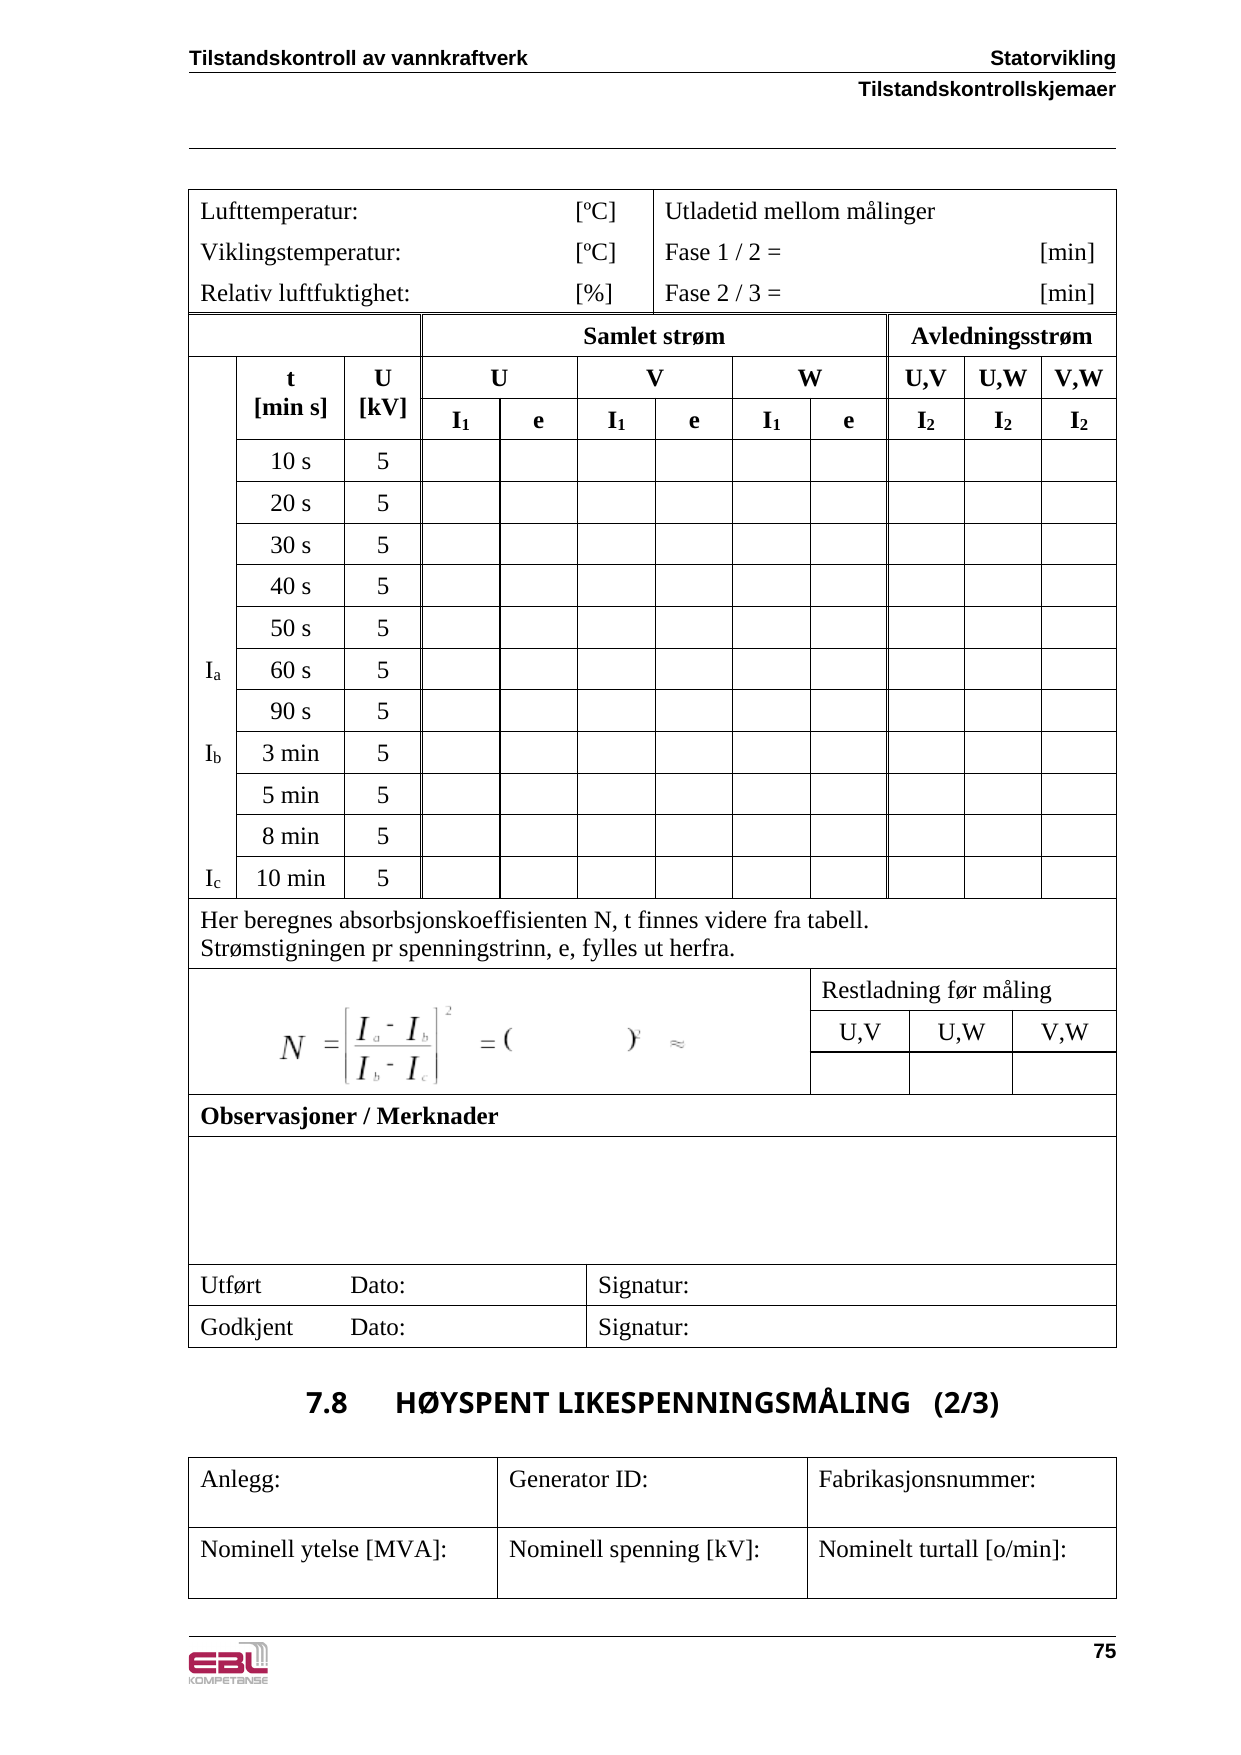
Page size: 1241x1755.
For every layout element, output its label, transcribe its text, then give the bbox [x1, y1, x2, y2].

table_cell [733, 482, 810, 523]
table_cell [344, 315, 420, 356]
table_cell Anlegg: [189, 1458, 497, 1527]
table_cell Her beregnes absorbsjonskoeffisienten N, t finnes videre fra tabell. Strømstigningen pr spenningstrinn, e, fylles ut herfra. [189, 899, 1116, 968]
table_cell [423, 857, 499, 898]
table_cell [501, 857, 577, 898]
table_cell [889, 857, 964, 898]
table_cell [965, 857, 1041, 898]
table_cell [965, 524, 1041, 564]
table_cell [965, 649, 1041, 689]
table_cell [501, 815, 577, 856]
table_cell [965, 565, 1041, 606]
table_cell [501, 482, 577, 523]
table_cell [501, 440, 577, 481]
table_cell [501, 774, 577, 814]
table_cell [578, 482, 655, 523]
table_cell [578, 732, 655, 773]
table_cell [656, 815, 732, 856]
table_cell 90 s [237, 690, 344, 731]
table_cell Observasjoner / Merknader [189, 1095, 1116, 1136]
table_cell [423, 649, 499, 689]
table_cell [578, 815, 655, 856]
table_cell V,W [1042, 357, 1116, 398]
table_cell [733, 732, 810, 773]
table_cell e [811, 399, 886, 439]
table_cell [889, 524, 964, 564]
table_cell U [kV] [345, 357, 420, 439]
table_cell [889, 482, 964, 523]
table_cell 5 [345, 565, 420, 606]
table_cell Utladetid mellom målinger [654, 190, 1116, 231]
table_cell [811, 607, 886, 648]
table_cell [811, 774, 886, 814]
table_cell [578, 565, 655, 606]
table_cell V,W [1013, 1011, 1116, 1051]
table_cell [189, 439, 236, 481]
table_cell Nominell spenning [kV]: [498, 1528, 807, 1598]
table_cell [889, 815, 964, 856]
table_cell [889, 565, 964, 606]
table_cell [889, 690, 964, 731]
table_cell [1042, 482, 1116, 523]
table_cell [189, 315, 237, 356]
table_cell Fase 2 / 3 = [min] [654, 272, 1116, 312]
table_cell [811, 440, 886, 481]
table_cell [189, 1137, 1116, 1263]
table_cell [733, 440, 810, 481]
table_cell [656, 857, 732, 898]
table_cell [811, 690, 886, 731]
table_cell [578, 690, 655, 731]
table_cell [733, 690, 810, 731]
table_cell Lufttemperatur: [ºC] [189, 190, 653, 231]
table_cell [501, 607, 577, 648]
table_cell e [656, 399, 732, 439]
table_cell [189, 398, 236, 439]
table_cell [578, 440, 655, 481]
table_cell Ib [189, 731, 236, 773]
table_cell [1042, 774, 1116, 814]
table_cell 20 s [237, 482, 344, 523]
table_cell 5 [345, 649, 420, 689]
table_cell Ic [189, 856, 236, 898]
table_cell [1042, 690, 1116, 731]
table_cell t [min s] [237, 357, 344, 439]
table_cell Ia [189, 648, 236, 689]
table_cell [733, 607, 810, 648]
table_cell [423, 440, 499, 481]
table_cell [733, 815, 810, 856]
table_cell [965, 607, 1041, 648]
table_cell U,W [910, 1011, 1012, 1051]
table_cell [1042, 732, 1116, 773]
table_cell Signatur: [587, 1306, 1116, 1347]
table_cell [189, 523, 236, 564]
table_cell [501, 524, 577, 564]
table_cell 5 [345, 440, 420, 481]
table_cell [910, 1053, 1012, 1094]
table_cell [501, 565, 577, 606]
table_cell [656, 565, 732, 606]
table_cell [1042, 565, 1116, 606]
table_cell 5 min [237, 774, 344, 814]
table_cell [423, 482, 499, 523]
table_cell [423, 607, 499, 648]
table_cell 5 [345, 774, 420, 814]
table_cell [423, 690, 499, 731]
table_cell [189, 606, 236, 648]
table_cell 50 s [237, 607, 344, 648]
table_cell I1 [733, 399, 810, 439]
table_cell 30 s [237, 524, 344, 564]
table_cell V [578, 357, 732, 398]
table_cell U,W [965, 357, 1041, 398]
table_cell 5 [345, 732, 420, 773]
table_cell [656, 690, 732, 731]
table_cell I1 [578, 399, 655, 439]
table_cell [811, 815, 886, 856]
table_cell [189, 814, 236, 856]
table_cell [578, 607, 655, 648]
table_cell [965, 440, 1041, 481]
table_cell [811, 649, 886, 689]
table_cell [237, 315, 344, 356]
table_cell 5 [345, 857, 420, 898]
table_cell [811, 524, 886, 564]
table_cell [189, 773, 236, 814]
table_cell I1 [423, 399, 499, 439]
table_cell [733, 857, 810, 898]
table_cell [578, 857, 655, 898]
table_cell 40 s [237, 565, 344, 606]
table_cell Generator ID: [498, 1458, 807, 1527]
table_cell Fase 1 / 2 = [min] [654, 231, 1116, 272]
table_cell Utført Dato: [189, 1265, 586, 1305]
table_cell [811, 482, 886, 523]
table_cell [189, 149, 1116, 189]
table_cell 5 [345, 607, 420, 648]
table_cell I2 [965, 399, 1041, 439]
table_cell [965, 690, 1041, 731]
table_cell [656, 732, 732, 773]
table_cell [501, 732, 577, 773]
table_cell 5 [345, 524, 420, 564]
table_cell [965, 815, 1041, 856]
table_cell [189, 357, 236, 398]
table_cell [811, 1053, 909, 1094]
table_cell Signatur: [587, 1265, 1116, 1305]
table_cell [1042, 440, 1116, 481]
table_cell [965, 732, 1041, 773]
table_cell Godkjent Dato: [189, 1306, 586, 1347]
table_cell [189, 564, 236, 606]
table_cell Fabrikasjonsnummer: [808, 1458, 1116, 1527]
table_cell [189, 689, 236, 731]
table_cell [733, 565, 810, 606]
table_cell [889, 649, 964, 689]
table_cell U,V [889, 357, 964, 398]
table_cell Nominell ytelse [MVA]: [189, 1528, 497, 1598]
table_cell 3 min [237, 732, 344, 773]
table_cell 60 s [237, 649, 344, 689]
table_cell U [423, 357, 577, 398]
table_cell [656, 774, 732, 814]
table_cell Restladning før måling [811, 969, 1116, 1010]
table_cell [733, 774, 810, 814]
table_cell [889, 607, 964, 648]
table_cell [965, 774, 1041, 814]
table_cell 10 min [237, 857, 344, 898]
table_cell Viklingstemperatur: [ºC] [189, 231, 653, 272]
table_cell 5 [345, 690, 420, 731]
table_cell [1042, 857, 1116, 898]
table_cell Samlet strøm [423, 315, 886, 356]
table_cell 10 s [237, 440, 344, 481]
table_cell I2 [889, 399, 964, 439]
table_cell [889, 440, 964, 481]
table_cell [501, 649, 577, 689]
table_cell 5 [345, 482, 420, 523]
table_cell Relativ luftfuktighet: [%] [189, 272, 653, 312]
table_cell [189, 481, 236, 523]
table_cell [423, 565, 499, 606]
table_cell [889, 774, 964, 814]
table_cell [1013, 1053, 1116, 1094]
table_cell 5 [345, 815, 420, 856]
table_cell [733, 524, 810, 564]
table_cell e [501, 399, 577, 439]
table_cell [1042, 815, 1116, 856]
table_cell [656, 440, 732, 481]
table_cell [811, 732, 886, 773]
table_cell [423, 815, 499, 856]
table_cell U,V [811, 1011, 909, 1051]
table_cell Nominelt turtall [o/min]: [808, 1528, 1116, 1598]
table_cell [578, 524, 655, 564]
table_cell [578, 774, 655, 814]
table_cell [889, 732, 964, 773]
table_cell [189, 969, 810, 1094]
table_cell Avledningsstrøm [889, 315, 1116, 356]
table_cell [811, 857, 886, 898]
table_header HØYSPENT LIKESPENNINGSMÅLING (2/3) [189, 1377, 1116, 1457]
table_cell 8 min [237, 815, 344, 856]
table_cell [423, 732, 499, 773]
table_cell [656, 607, 732, 648]
table_cell [656, 482, 732, 523]
table_cell [656, 524, 732, 564]
table_cell [656, 649, 732, 689]
table_cell [733, 649, 810, 689]
table_cell W [733, 357, 886, 398]
table_cell I2 [1042, 399, 1116, 439]
table_cell [811, 565, 886, 606]
table_cell [965, 482, 1041, 523]
table_cell [1042, 524, 1116, 564]
table_cell [1042, 649, 1116, 689]
table_cell [423, 774, 499, 814]
table_cell [501, 690, 577, 731]
table_cell [1042, 607, 1116, 648]
table_cell [578, 649, 655, 689]
table_cell [423, 524, 499, 564]
